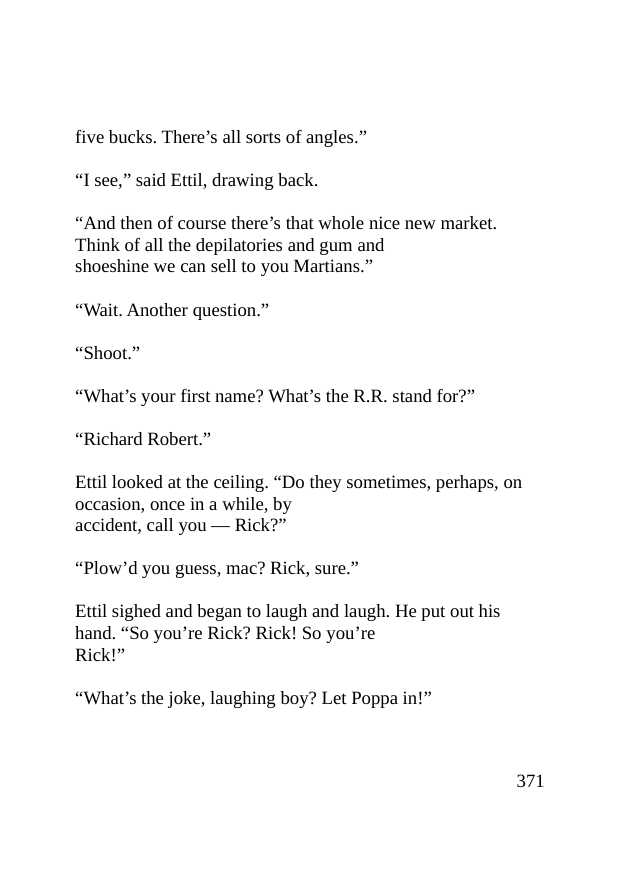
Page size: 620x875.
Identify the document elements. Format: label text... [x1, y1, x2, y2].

text five bucks. There’s all sorts of angles.” “I see,” said Ettil, drawing back. “And then of course there’s that whole nice new market. Think of all the depilatories and gum and shoeshine we can sell to you Martians.” “Wait. Another question.” “Shoot.” “What’s your first name? What’s the R.R. stand for?” “Richard Robert.” Ettil looked at the ceiling. “Do they sometimes, perhaps, on occasion, once in a while, by accident, call you — Rick?” “Plow’d you guess, mac? Rick, sure.” Ettil sighed and began to laugh and laugh. He put out his hand. “So you’re Rick? Rick! So you’re Rick!” “What’s the joke, laughing boy? Let Poppa in!” [75, 126, 544, 730]
